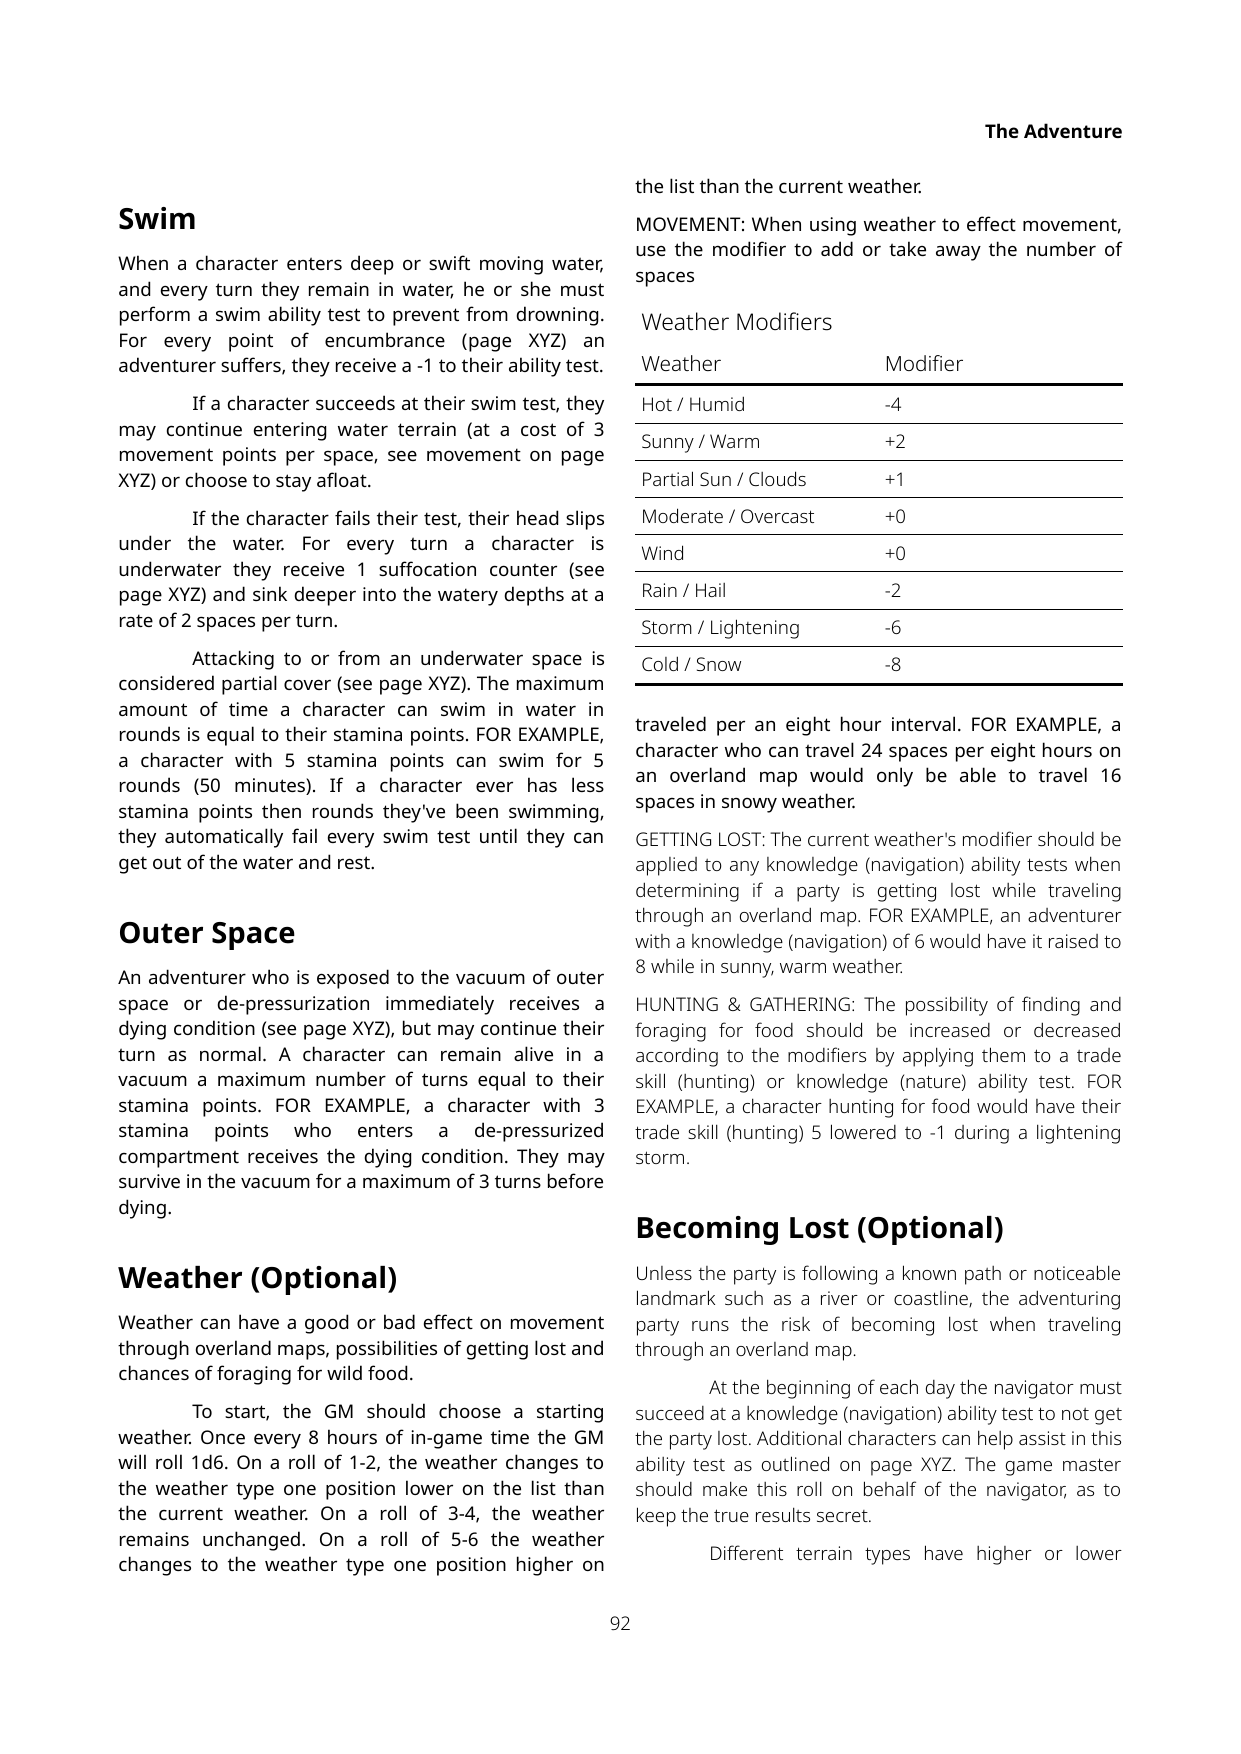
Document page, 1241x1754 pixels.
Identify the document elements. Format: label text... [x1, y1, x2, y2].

text An adventurer who is exposed to the vacuum of outer space or de-pressurization immediately receives a dying condition (see page XYZ), but may continue their turn as normal. A character can remain alive in a vacuum a maximum number of turns equal to their stamina points. FOR EXAMPLE, a character with 3 stamina points who enters a de-pressurized compartment receives the dying condition. They may survive in the vacuum for a maximum of 3 turns before dying. [118, 964, 605, 1220]
text traveled per an eight hour interval. FOR EXAMPLE, a character who can travel 24 spaces per eight hours on an overland map would only be able to travel 16 spaces in snowy weather. [635, 686, 1122, 813]
table_cell Partial Sun / Clouds [635, 461, 879, 497]
table_cell Hot / Humid [635, 386, 879, 423]
text Different terrain types have higher or lower [635, 1540, 1122, 1566]
table_cell +1 [879, 461, 1122, 497]
table_cell Rain / Hail [635, 572, 879, 608]
table_cell -6 [879, 610, 1122, 646]
text the list than the current weather. [635, 173, 1122, 199]
text To start, the GM should choose a starting weather. Once every 8 hours of in-game time the GM will roll 1d6. On a roll of 1-2, the weather changes to the weather type one position lower on the list than the current weather. On a roll of 3-4, the weather remains unchanged. On a roll of 5-6 the weather changes to the weather type one position higher on [118, 1398, 605, 1577]
text Attacking to or from an underwater space is considered partial cover (see page XYZ). The maximum amount of time a character can swim in water in rounds is equal to their stamina points. FOR EXAMPLE, a character with 5 stamina points can swim for 5 rounds (50 minutes). If a character ever has less stamina points then rounds they've been swimming, they automatically fail every swim test until they can get out of the water and rest. [118, 645, 605, 875]
text Unless the party is following a known path or noticeable landmark such as a river or coastline, the adventuring party runs the risk of becoming lost when traveling through an overland map. [635, 1260, 1122, 1362]
table_cell Weather [635, 343, 879, 383]
table_cell Sunny / Warm [635, 424, 879, 460]
table_cell -8 [879, 647, 1122, 683]
subtitle Swim [118, 198, 605, 238]
table_cell Modifier [879, 343, 1122, 383]
table_cell Storm / Lightening [635, 610, 879, 646]
table_cell -4 [879, 386, 1122, 423]
subtitle Becoming Lost (Optional) [635, 1208, 1122, 1247]
text If the character fails their test, their head slips under the water. For every turn a character is underwater they receive 1 suffocation counter (see page XYZ) and sink deeper into the watery depths at a rate of 2 spaces per turn. [118, 505, 605, 633]
text Weather can have a good or bad effect on movement through overland maps, possibilities of getting lost and chances of foraging for wild food. [118, 1309, 605, 1386]
text HUNTING & GATHERING: The possibility of finding and foraging for food should be increased or decreased according to the modifiers by applying them to a trade skill (hunting) or knowledge (nature) ability test. FOR EXAMPLE, a character hunting for food would have their trade skill (hunting) 5 lowered to -1 during a lightening storm. [635, 992, 1122, 1170]
subtitle Outer Space [118, 912, 605, 952]
text If a character succeeds at their swim test, they may continue entering water terrain (at a cost of 3 movement points per space, see movement on page XYZ) or choose to stay afloat. [118, 390, 605, 492]
table_cell Cold / Snow [635, 647, 879, 683]
text MOVEMENT: When using weather to effect movement, use the modifier to add or take away the number of spaces [635, 211, 1122, 288]
table_cell +2 [879, 424, 1122, 460]
text GETTING LOST: The current weather's modifier should be applied to any knowledge (navigation) ability tests when determining if a party is getting lost while traveling through an overland map. FOR EXAMPLE, an adventurer with a knowledge (navigation) of 6 would have it raised to 8 while in sunny, warm weather. [635, 826, 1122, 979]
table_cell Wind [635, 535, 879, 571]
table_header Weather Modifiers [635, 300, 1122, 343]
text At the beginning of each day the navigator must succeed at a knowledge (navigation) ability test to not get the party lost. Additional characters can help assist in this ability test as outlined on page XYZ. The game master should make this roll on behalf of the navigator, as to keep the true results secret. [635, 1374, 1122, 1528]
table_cell -2 [879, 572, 1122, 608]
text When a character enters deep or swift moving water, and every turn they remain in water, he or she must perform a swim ability test to prevent from drowning. For every point of encumbrance (page XYZ) an adventurer suffers, they receive a -1 to their ability test. [118, 250, 605, 378]
table_cell Moderate / Overcast [635, 498, 879, 534]
table_cell +0 [879, 535, 1122, 571]
subtitle Weather (Optional) [118, 1257, 605, 1297]
table_cell +0 [879, 498, 1122, 534]
